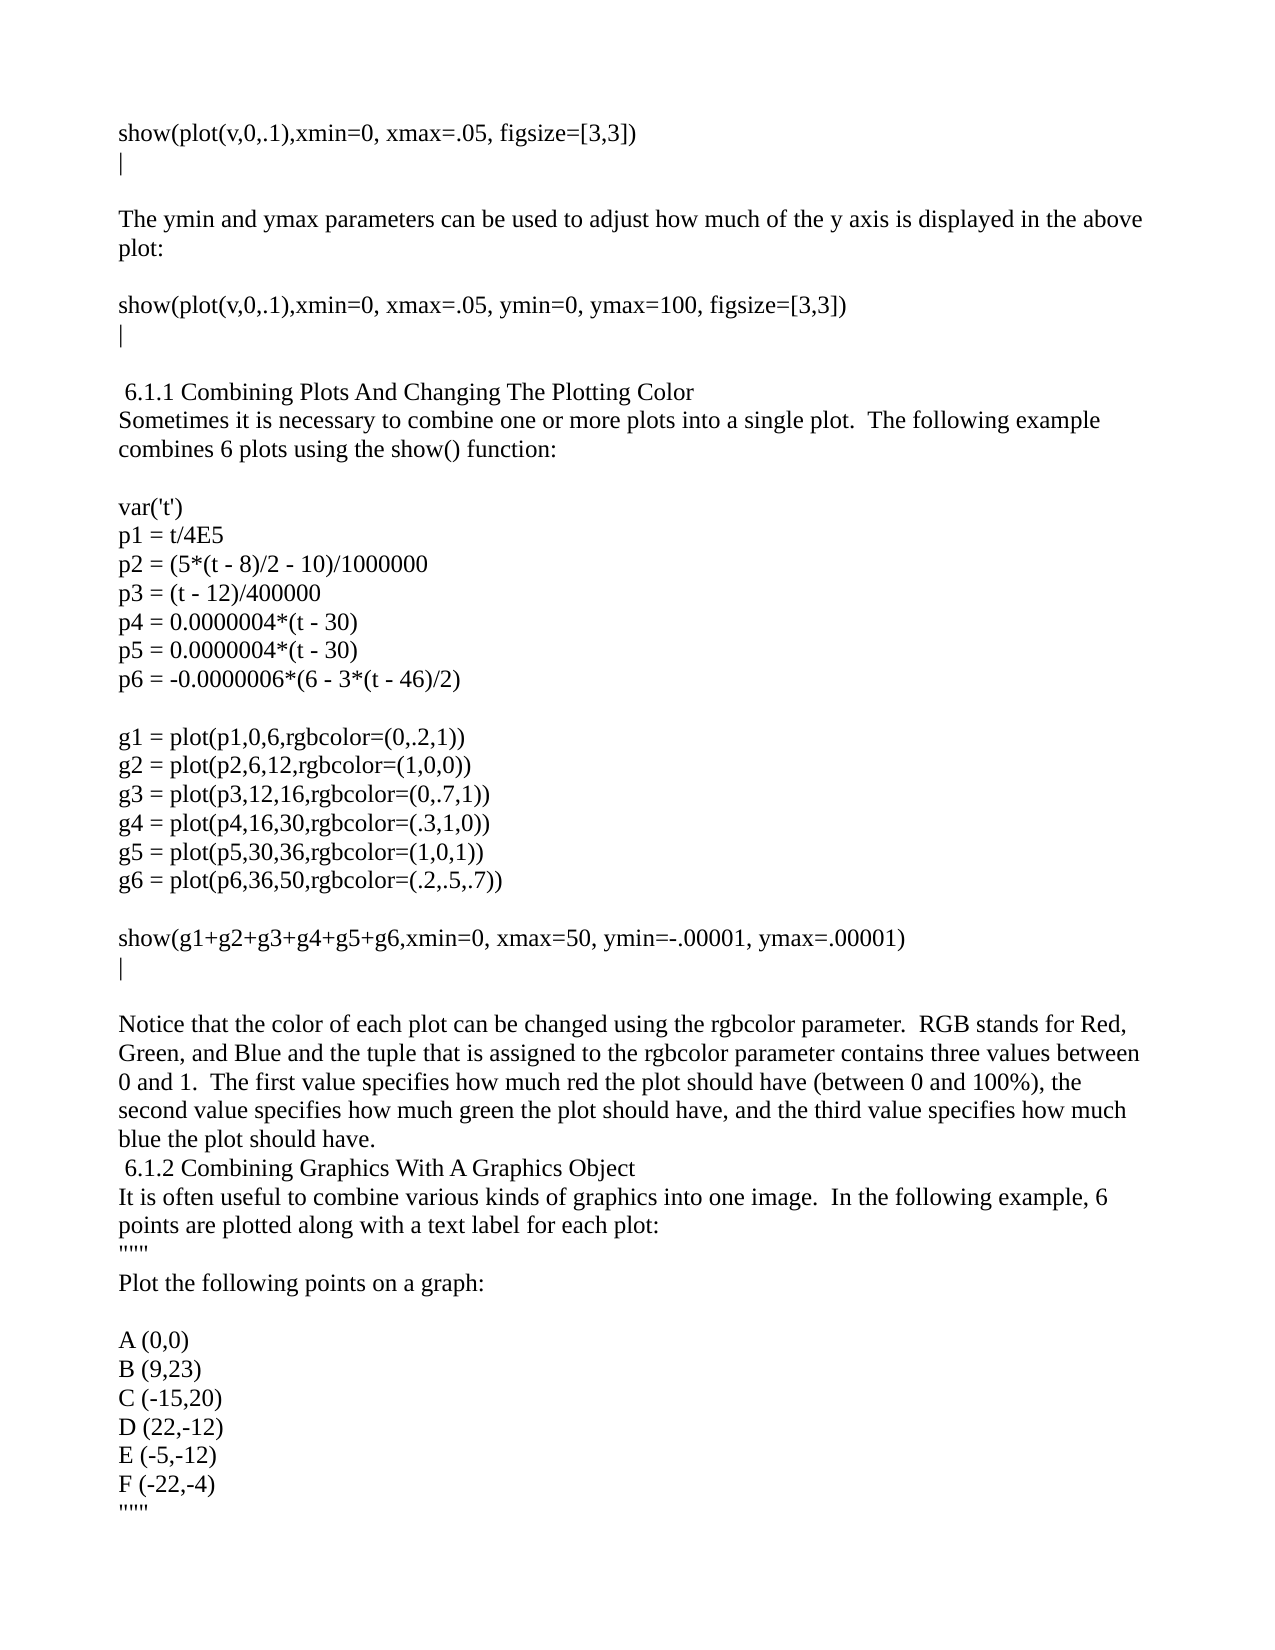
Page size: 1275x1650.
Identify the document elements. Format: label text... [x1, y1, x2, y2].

text F (-22,-4) [118, 1469, 1157, 1498]
text var('t') [118, 492, 1157, 521]
text C (-15,20) [118, 1383, 1157, 1412]
text p6 = -0.0000006*(6 - 3*(t - 46)/2) [118, 664, 1157, 693]
text 6.1.1 Combining Plots And Changing The Plotting Color [118, 377, 1157, 406]
text g1 = plot(p1,0,6,rgbcolor=(0,.2,1)) [118, 722, 1157, 751]
text 6.1.2 Combining Graphics With A Graphics Object [118, 1153, 1157, 1182]
text Sometimes it is necessary to combine one or more plots into a single plot. The following example combines 6 plots using the show() function: [118, 406, 1157, 463]
text p2 = (5*(t - 8)/2 - 10)/1000000 [118, 549, 1157, 578]
text g2 = plot(p2,6,12,rgbcolor=(1,0,0)) [118, 751, 1157, 779]
text Plot the following points on a graph: [118, 1268, 1157, 1297]
text show(plot(v,0,.1),xmin=0, xmax=.05, ymin=0, ymax=100, figsize=[3,3]) [118, 291, 1157, 319]
text p4 = 0.0000004*(t - 30) [118, 607, 1157, 636]
text p1 = t/4E5 [118, 521, 1157, 549]
text show(plot(v,0,.1),xmin=0, xmax=.05, figsize=[3,3]) [118, 118, 1157, 147]
text g4 = plot(p4,16,30,rgbcolor=(.3,1,0)) [118, 808, 1157, 837]
text B (9,23) [118, 1354, 1157, 1383]
text g5 = plot(p5,30,36,rgbcolor=(1,0,1)) [118, 837, 1157, 866]
text A (0,0) [118, 1326, 1157, 1354]
text """ [118, 1239, 1157, 1268]
text g6 = plot(p6,36,50,rgbcolor=(.2,.5,.7)) [118, 866, 1157, 894]
text | [118, 147, 1157, 176]
text | [118, 952, 1157, 981]
text g3 = plot(p3,12,16,rgbcolor=(0,.7,1)) [118, 779, 1157, 808]
text p3 = (t - 12)/400000 [118, 578, 1157, 607]
text The ymin and ymax parameters can be used to adjust how much of the y axis is displayed in the above plot: [118, 204, 1157, 262]
text p5 = 0.0000004*(t - 30) [118, 636, 1157, 664]
text Notice that the color of each plot can be changed using the rgbcolor parameter. RGB stands for Red, Green, and Blue and the tuple that is assigned to the rgbcolor parameter contains three values between 0 and 1. The first value specifies how much red the plot should have (between 0 and 100%), the second value specifies how much green the plot should have, and the third value specifies how much blue the plot should have. [118, 1009, 1157, 1153]
text D (22,-12) [118, 1412, 1157, 1441]
text show(g1+g2+g3+g4+g5+g6,xmin=0, xmax=50, ymin=-.00001, ymax=.00001) [118, 923, 1157, 952]
text """ [118, 1498, 1157, 1527]
text It is often useful to combine various kinds of graphics into one image. In the following example, 6 points are plotted along with a text label for each plot: [118, 1182, 1157, 1239]
text E (-5,-12) [118, 1441, 1157, 1469]
text | [118, 319, 1157, 348]
